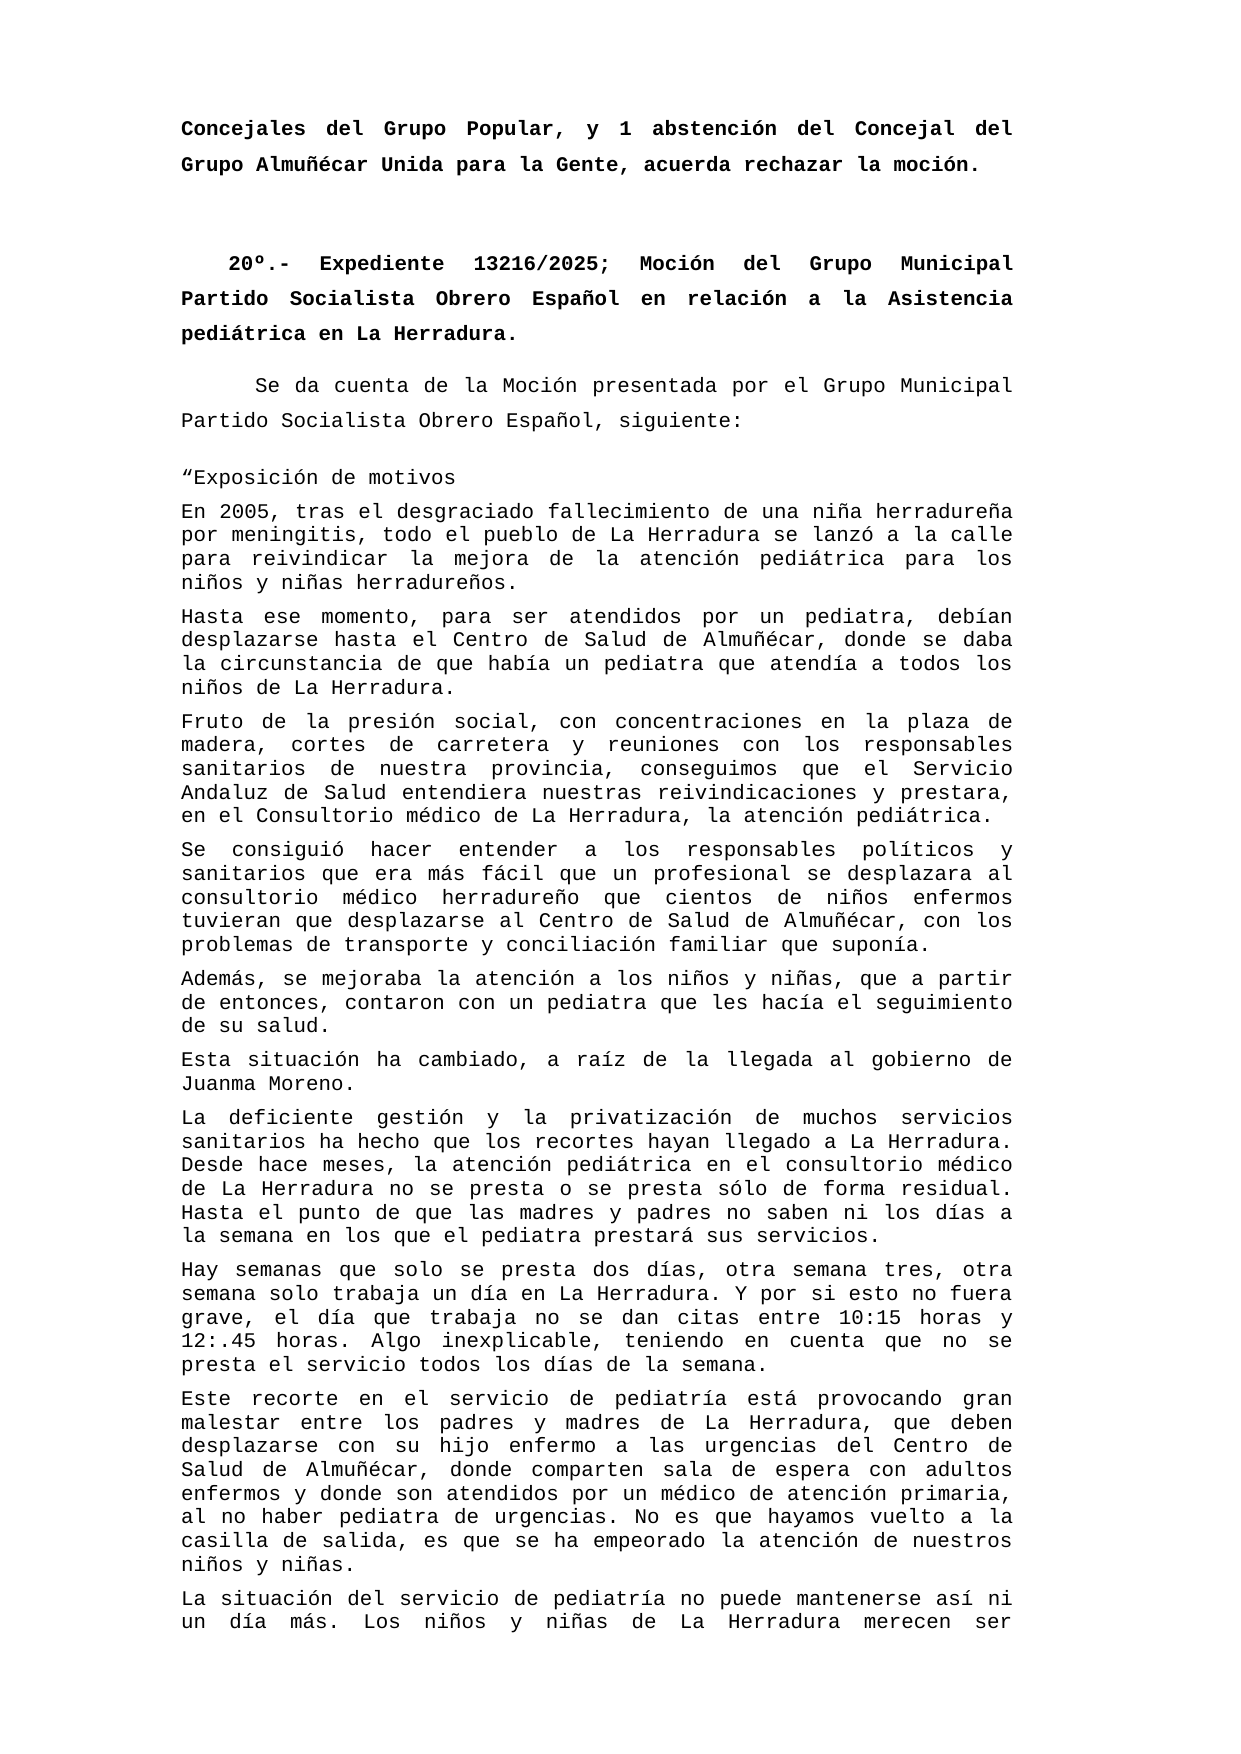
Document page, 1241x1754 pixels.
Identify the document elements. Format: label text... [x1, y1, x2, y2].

text Hay semanas que solo se presta dos días, otra semana tres, otra semana solo trabaja un día en La Herradura. Y por si esto no fuera grave, el día que trabaja no se dan citas entre 10:15 horas y 12:.45 horas. Algo inexplicable, teniendo en cuenta que no se presta el servicio todos los días de la semana. [181, 1259, 1013, 1378]
text “Exposición de motivos [181, 467, 1013, 490]
text La situación del servicio de pediatría no puede mantenerse así ni un día más. Los niños y niñas de La Herradura merecen ser [181, 1588, 1013, 1635]
text Este recorte en el servicio de pediatría está provocando gran malestar entre los padres y madres de La Herradura, que deben desplazarse con su hijo enfermo a las urgencias del Centro de Salud de Almuñécar, donde comparten sala de espera con adultos enfermos y donde son atendidos por un médico de atención primaria, al no haber pediatra de urgencias. No es que hayamos vuelto a la casilla de salida, es que se ha empeorado la atención de nuestros niños y niñas. [181, 1388, 1013, 1577]
text Fruto de la presión social, con concentraciones en la plaza de madera, cortes de carretera y reuniones con los responsables sanitarios de nuestra provincia, conseguimos que el Servicio Andaluz de Salud entendiera nuestras reivindicaciones y prestara, en el Consultorio médico de La Herradura, la atención pediátrica. [181, 711, 1013, 829]
text Se consiguió hacer entender a los responsables políticos y sanitarios que era más fácil que un profesional se desplazara al consultorio médico herradureño que cientos de niños enfermos tuvieran que desplazarse al Centro de Salud de Almuñécar, con los problemas de transporte y conciliación familiar que suponía. [181, 839, 1013, 958]
text Se da cuenta de la Moción presentada por el Grupo Municipal Partido Socialista Obrero Español, siguiente: [181, 369, 1013, 434]
text La deficiente gestión y la privatización de muchos servicios sanitarios ha hecho que los recortes hayan llegado a La Herradura. Desde hace meses, la atención pediátrica en el consultorio médico de La Herradura no se presta o se presta sólo de forma residual. Hasta el punto de que las madres y padres no saben ni los días a la semana en los que el pediatra prestará sus servicios. [181, 1107, 1013, 1249]
text En 2005, tras el desgraciado fallecimiento de una niña herradureña por meningitis, todo el pueblo de La Herradura se lanzó a la calle para reivindicar la mejora de la atención pediátrica para los niños y niñas herradureños. [181, 501, 1013, 595]
text Concejales del Grupo Popular, y 1 abstención del Concejal del Grupo Almuñécar Unida para la Gente, acuerda rechazar la moción. [181, 118, 1013, 177]
text 20º.- Expediente 13216/2025; Moción del Grupo Municipal Partido Socialista Obrero Español en relación a la Asistencia pediátrica en La Herradura. [181, 252, 1013, 347]
text Además, se mejoraba la atención a los niños y niñas, que a partir de entonces, contaron con un pediatra que les hacía el seguimiento de su salud. [181, 968, 1013, 1039]
text Hasta ese momento, para ser atendidos por un pediatra, debían desplazarse hasta el Centro de Salud de Almuñécar, donde se daba la circunstancia de que había un pediatra que atendía a todos los niños de La Herradura. [181, 606, 1013, 700]
text Esta situación ha cambiado, a raíz de la llegada al gobierno de Juanma Moreno. [181, 1049, 1013, 1097]
